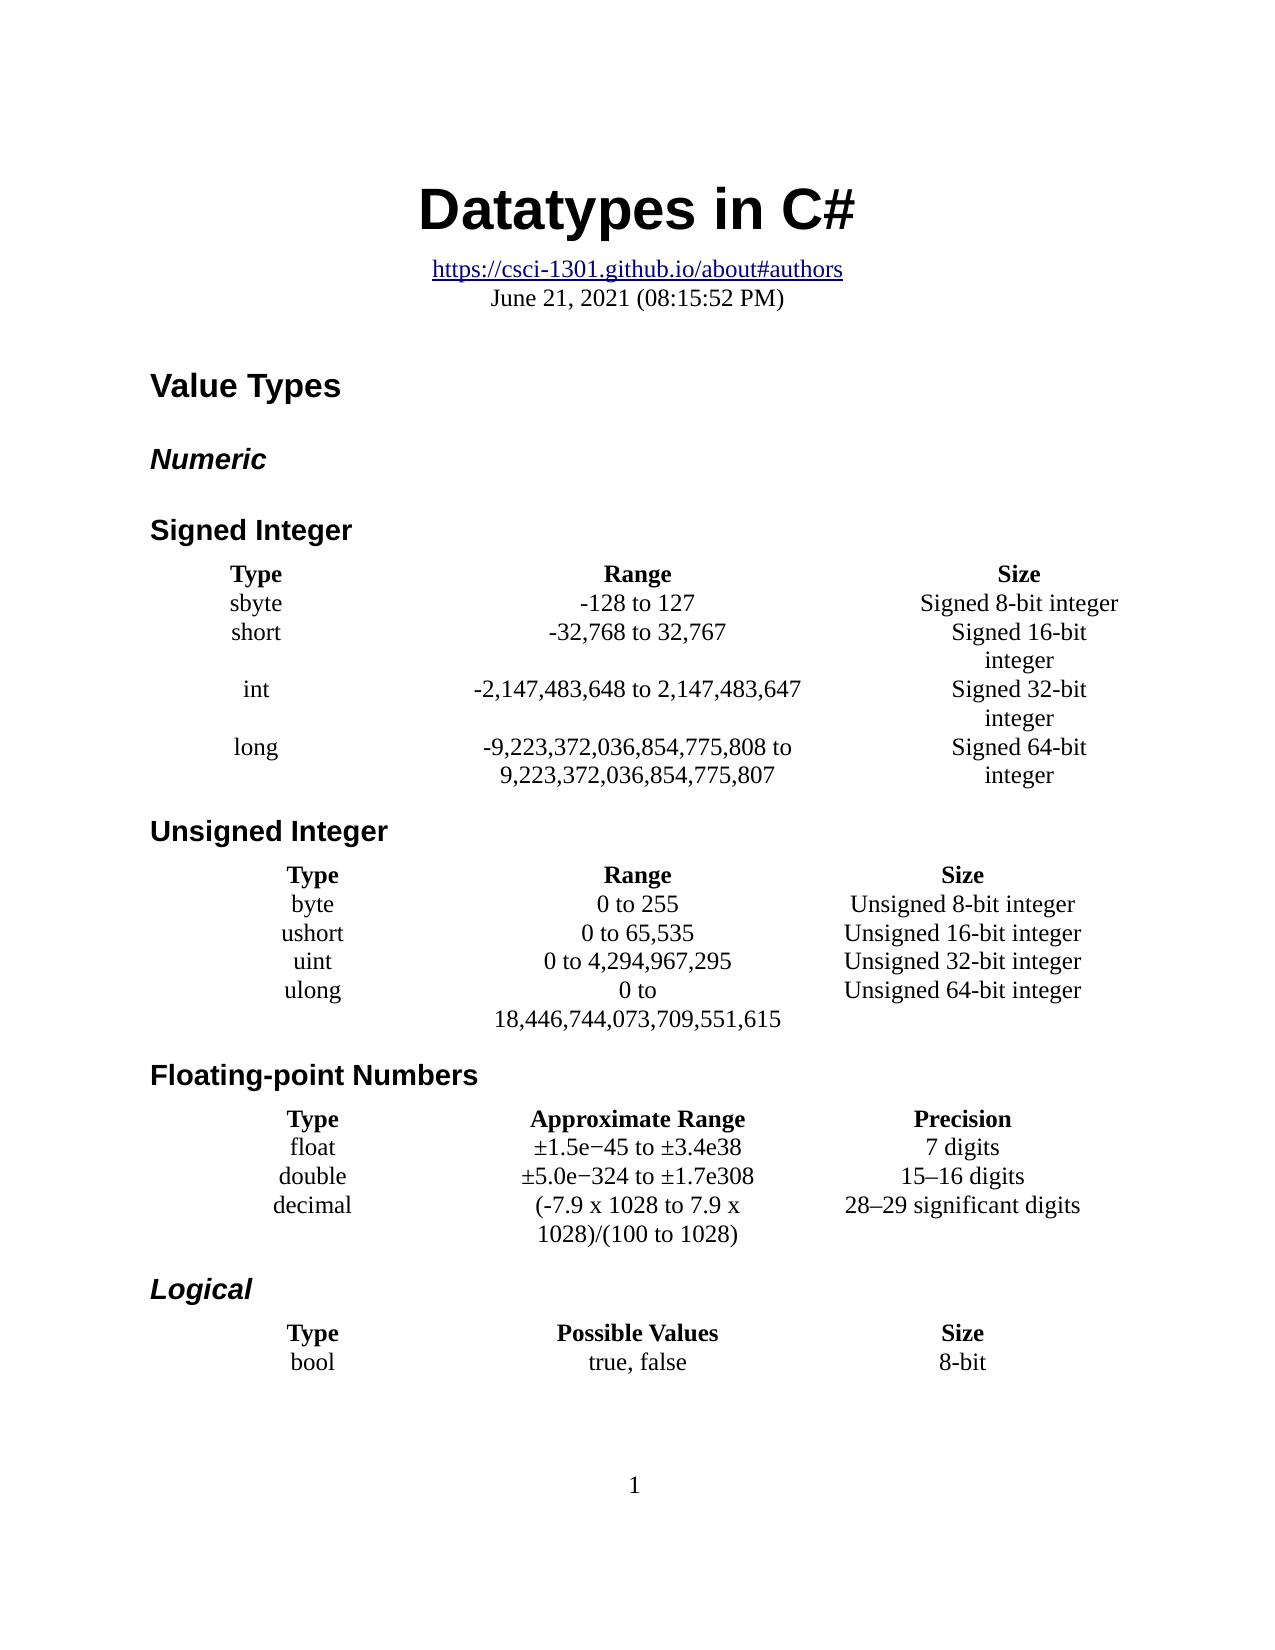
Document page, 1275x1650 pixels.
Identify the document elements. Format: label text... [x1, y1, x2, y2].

table_cell 28–29 significant digits [800, 1190, 1125, 1247]
table_cell ushort [150, 918, 475, 946]
table_cell true, false [475, 1347, 800, 1376]
table_cell 7 digits [800, 1133, 1125, 1161]
table_cell double [150, 1161, 475, 1190]
table_header Type [150, 559, 362, 588]
table_cell 0 to 18,446,744,073,709,551,615 [475, 975, 800, 1033]
table_cell Unsigned 16-bit integer [800, 918, 1125, 946]
table_cell bool [150, 1347, 475, 1376]
table_cell 0 to 4,294,967,295 [475, 946, 800, 975]
table_cell 8-bit [800, 1347, 1125, 1376]
table_cell Unsigned 8-bit integer [800, 889, 1125, 918]
table_header Size [800, 860, 1125, 889]
table_cell Unsigned 64-bit integer [800, 975, 1125, 1033]
table_cell short [150, 617, 362, 674]
subtitle Value Types [150, 366, 1125, 404]
table_cell Signed 32-bit integer [913, 674, 1125, 732]
table_cell Signed 16-bit integer [913, 617, 1125, 674]
text June 21, 2021 (08:15:52 PM) [150, 283, 1125, 312]
table_cell ±1.5e−45 to ±3.4e38 [475, 1133, 800, 1161]
table_header Range [362, 559, 913, 588]
table_cell int [150, 674, 362, 732]
subtitle Logical [150, 1272, 1125, 1306]
table_header Size [800, 1319, 1125, 1347]
table_cell Unsigned 32-bit integer [800, 946, 1125, 975]
subtitle Floating-point Numbers [150, 1058, 1125, 1091]
table_cell sbyte [150, 588, 362, 617]
table_cell -128 to 127 [362, 588, 913, 617]
table_header Type [150, 860, 475, 889]
title Datatypes in C# [150, 175, 1125, 242]
table_cell -9,223,372,036,854,775,808 to 9,223,372,036,854,775,807 [362, 732, 913, 789]
table_cell float [150, 1133, 475, 1161]
table_header Possible Values [475, 1319, 800, 1347]
table_cell -2,147,483,648 to 2,147,483,647 [362, 674, 913, 732]
text https://csci-1301.github.io/about#authors [150, 254, 1125, 283]
table_cell uint [150, 946, 475, 975]
table_header Range [475, 860, 800, 889]
table_cell ulong [150, 975, 475, 1033]
subtitle Numeric [150, 442, 1125, 476]
table_header Type [150, 1319, 475, 1347]
table_header Type [150, 1104, 475, 1132]
subtitle Unsigned Integer [150, 814, 1125, 848]
table_header Size [913, 559, 1125, 588]
table_header Approximate Range [475, 1104, 800, 1132]
table_cell (-7.9 x 1028 to 7.9 x 1028)/(100 to 1028) [475, 1190, 800, 1247]
table_cell byte [150, 889, 475, 918]
table_cell 0 to 255 [475, 889, 800, 918]
table_cell 0 to 65,535 [475, 918, 800, 946]
table_cell long [150, 732, 362, 789]
table_cell -32,768 to 32,767 [362, 617, 913, 674]
table_cell Signed 64-bit integer [913, 732, 1125, 789]
subtitle Signed Integer [150, 513, 1125, 547]
table_header Precision [800, 1104, 1125, 1132]
table_cell 15–16 digits [800, 1161, 1125, 1190]
table_cell decimal [150, 1190, 475, 1247]
table_cell Signed 8-bit integer [913, 588, 1125, 617]
table_cell ±5.0e−324 to ±1.7e308 [475, 1161, 800, 1190]
